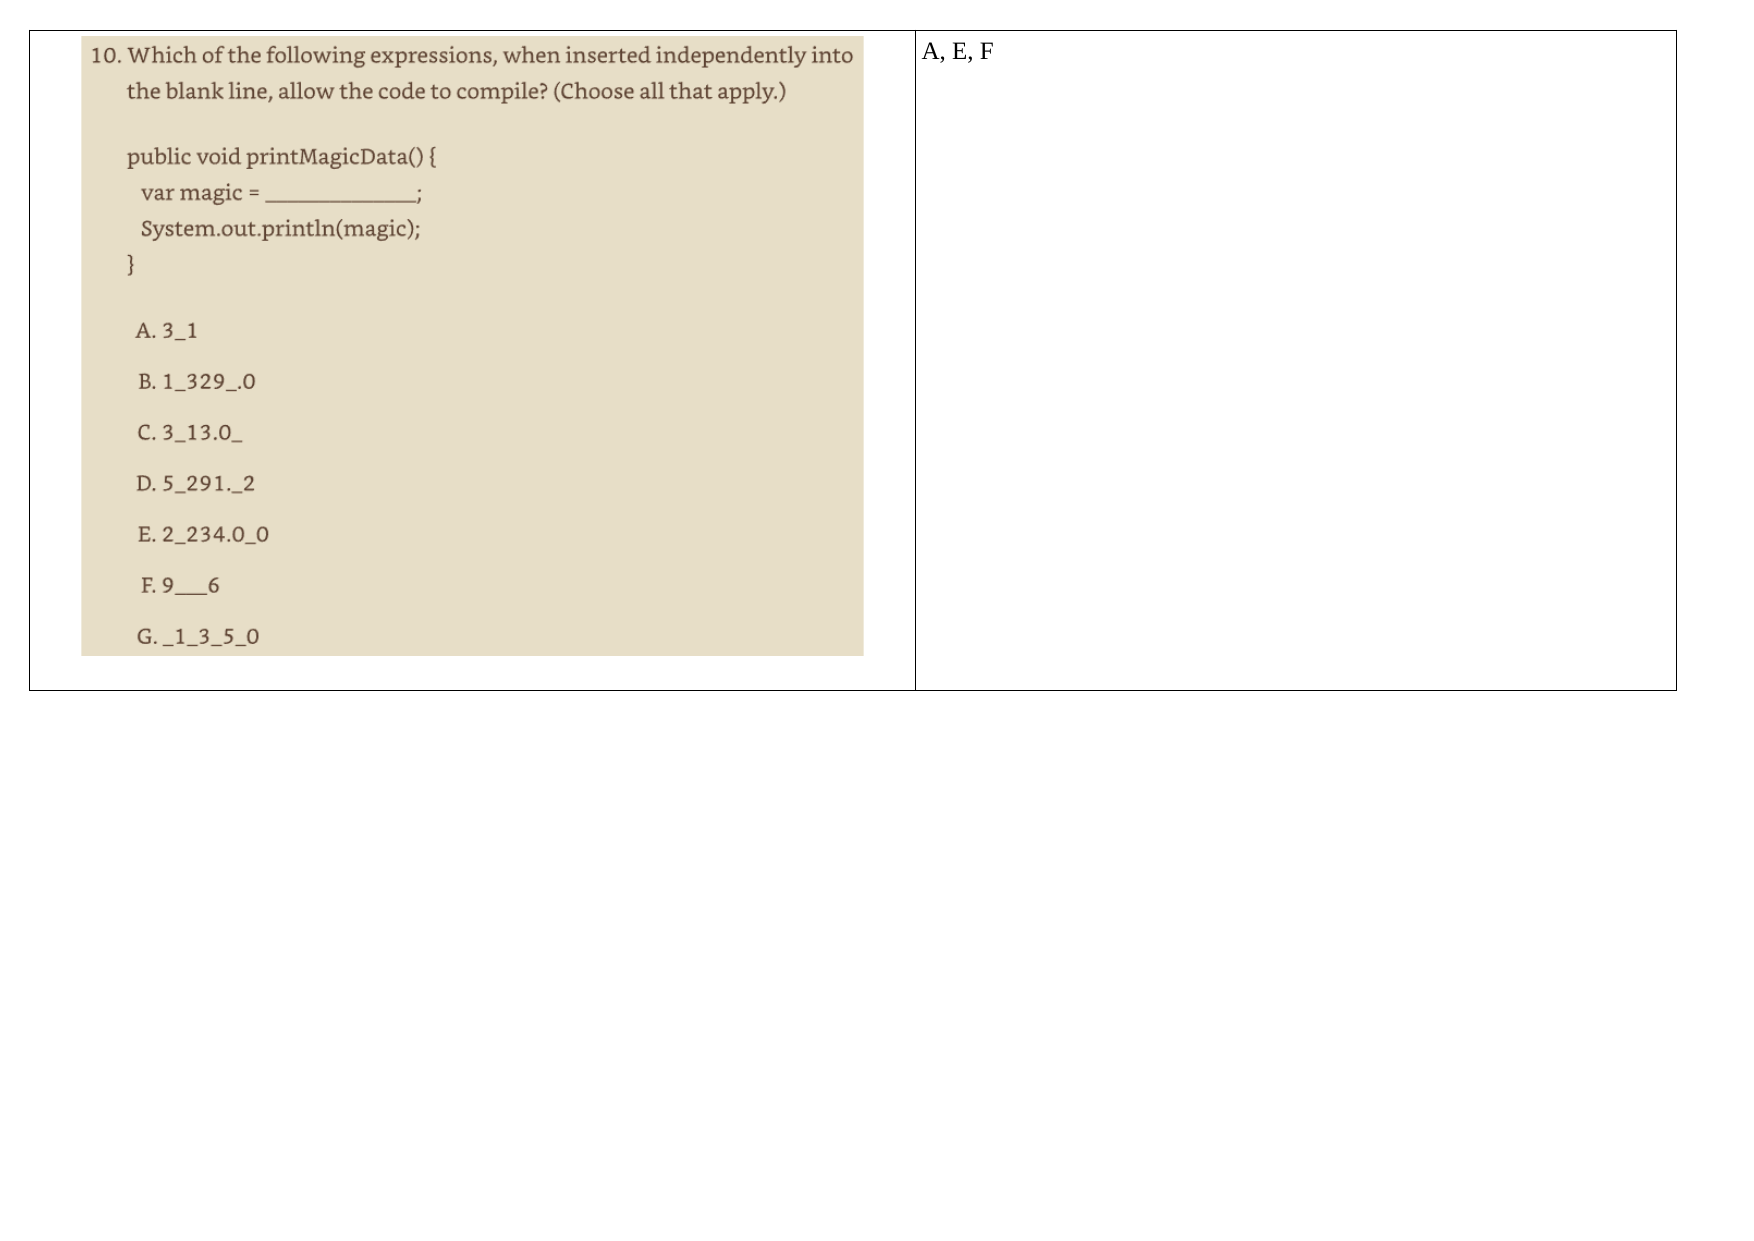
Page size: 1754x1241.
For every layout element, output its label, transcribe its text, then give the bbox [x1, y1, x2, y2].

table_cell [30, 31, 915, 690]
picture [81, 36, 864, 656]
table_cell A, E, F [916, 31, 1676, 690]
